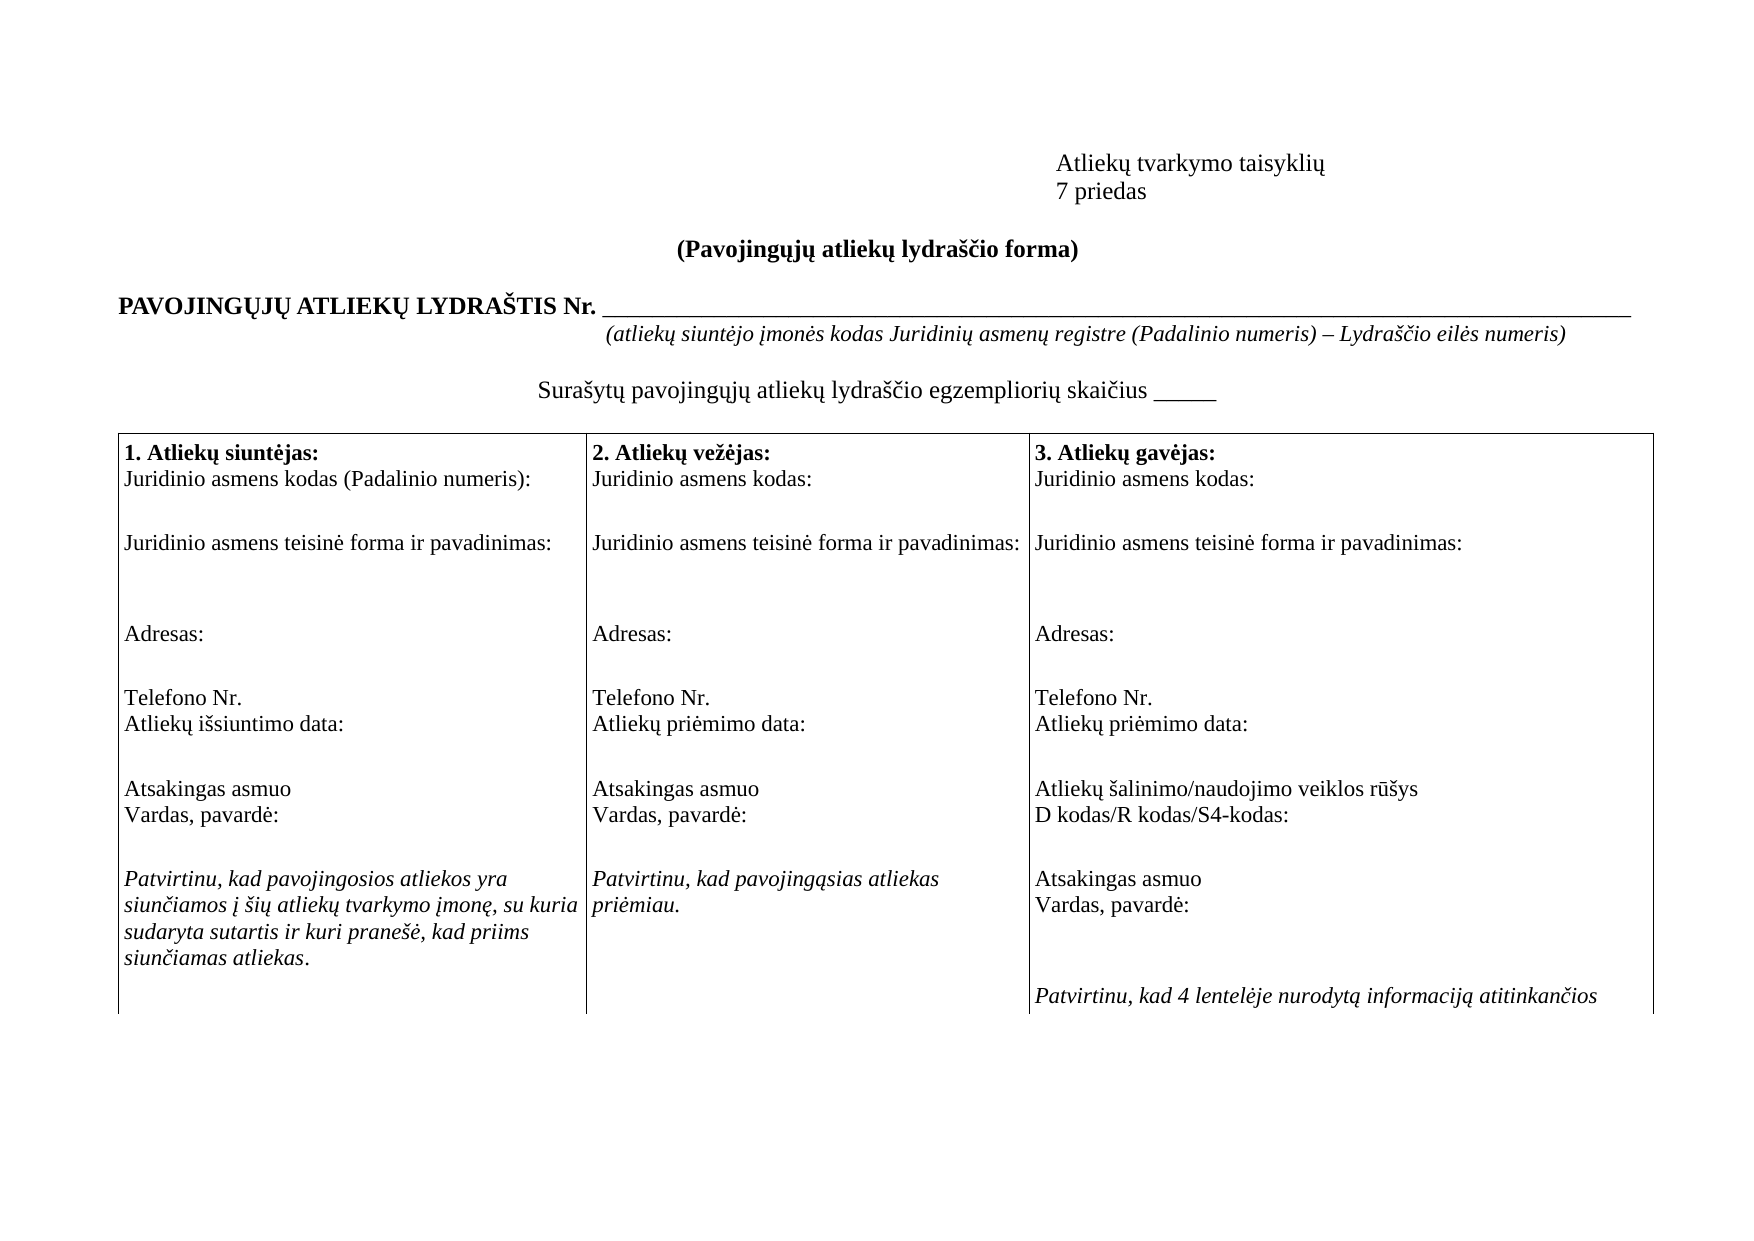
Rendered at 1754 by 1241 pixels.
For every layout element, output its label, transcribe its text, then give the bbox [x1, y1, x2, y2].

table_cell Atsakingas asmuo Vardas, pavardė: [1030, 860, 1653, 976]
text PAVOJINGŲJŲ ATLIEKŲ LYDRAŠTIS Nr. [118, 291, 1636, 320]
table_cell Patvirtinu, kad pavojingosios atliekos yra siunčiamos į šių atliekų tvarkymo įmonę, su kuria sudaryta sutartis ir kuri pranešė, kad priims siunčiamas atliekas. [119, 860, 586, 976]
table_cell Patvirtinu, kad 4 lentelėje nurodytą informaciją atitinkančios [1030, 976, 1653, 1014]
table_cell Telefono Nr. Atliekų priėmimo data: [587, 679, 1029, 769]
table_cell [119, 976, 586, 1014]
table_cell Telefono Nr. Atliekų priėmimo data: [1030, 679, 1653, 769]
table_cell Patvirtinu, kad pavojingąsias atliekas priėmiau. [587, 860, 1029, 976]
table_cell Adresas: [587, 614, 1029, 678]
table_cell Juridinio asmens teisinė forma ir pavadinimas: [587, 524, 1029, 614]
table_cell Juridinio asmens teisinė forma ir pavadinimas: [119, 524, 586, 614]
table_cell Juridinio asmens teisinė forma ir pavadinimas: [1030, 524, 1653, 614]
table_cell Adresas: [1030, 614, 1653, 678]
table_header 3. Atliekų gavėjas: Juridinio asmens kodas: [1030, 434, 1653, 524]
text (atliekų siuntėjo įmonės kodas Juridinių asmenų registre (Padalinio numeris) – Lydraščio eilės numeris) [606, 320, 1636, 346]
table_header 1. Atliekų siuntėjas: Juridinio asmens kodas (Padalinio numeris): [119, 434, 586, 524]
table_cell Atsakingas asmuo Vardas, pavardė: [587, 769, 1029, 859]
table_cell Adresas: [119, 614, 586, 678]
text 7 priedas [1056, 176, 1636, 205]
text Surašytų pavojingųjų atliekų lydraščio egzempliorių skaičius _____ [118, 375, 1636, 404]
text (Pavojingųjų atliekų lydraščio forma) [118, 234, 1636, 263]
table_header 2. Atliekų vežėjas: Juridinio asmens kodas: [587, 434, 1029, 524]
table_cell Atliekų šalinimo/naudojimo veiklos rūšys D kodas/R kodas/S4-kodas: [1030, 769, 1653, 859]
text Atliekų tvarkymo taisyklių [118, 148, 1636, 176]
table_cell Telefono Nr. Atliekų išsiuntimo data: [119, 679, 586, 769]
table_cell [587, 976, 1029, 1014]
table_cell Atsakingas asmuo Vardas, pavardė: [119, 769, 586, 859]
